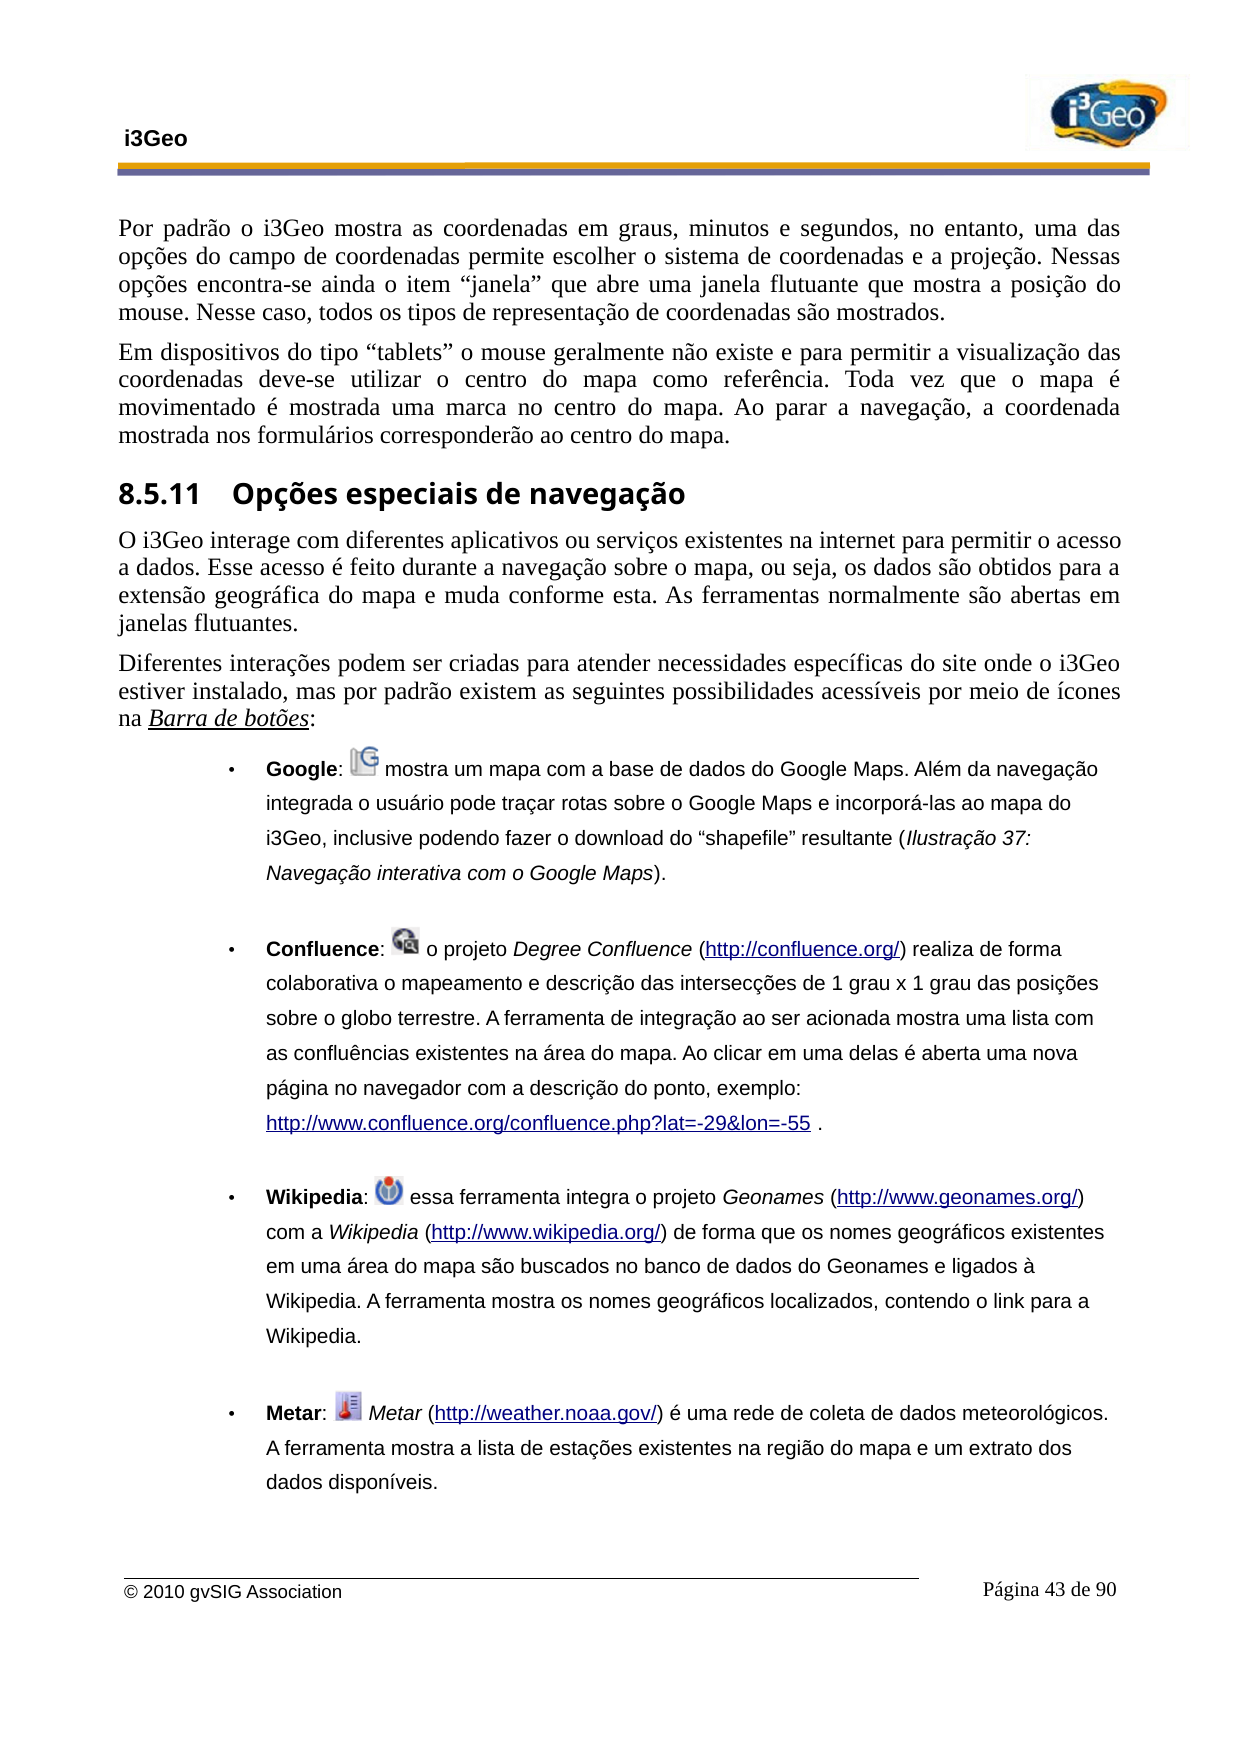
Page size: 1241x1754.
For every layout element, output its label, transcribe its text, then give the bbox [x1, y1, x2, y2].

picture [374, 1176, 404, 1205]
picture [349, 744, 379, 776]
subtitle Opções especiais de navegação [118, 474, 1122, 513]
list Wikipedia: essa ferramenta integra o projeto Geonames (http://www.geonames.org/) com a Wikipedia (http://www.wikipedia.org/) de forma que os nomes geográficos existentes em uma área do mapa são buscados no banco de dados do Geonames e ligados à Wikipedia. A ferramenta mostra os nomes geográficos localizados, contendo o link para a Wikipedia. [228, 1176, 1122, 1348]
list Confluence: o projeto Degree Confluence (http://confluence.org/) realiza de forma colaborativa o mapeamento e descrição das intersecções de 1 grau x 1 grau das posições sobre o globo terrestre. A ferramenta de integração ao ser acionada mostra uma lista com as confluências existentes na área do mapa. Ao clicar em uma delas é aberta uma nova página no navegador com a descrição do ponto, exemplo: http://www.confluence.org/confluence.php?lat=-29&lon=-55 . [228, 926, 1122, 1134]
text Por padrão o i3Geo mostra as coordenadas em graus, minutos e segundos, no entanto, uma das opções do campo de coordenadas permite escolher o sistema de coordenadas e a projeção. Nessas opções encontra-se ainda o item “janela” que abre uma janela flutuante que mostra a posição do mouse. Nesse caso, todos os tipos de representação de coordenadas são mostrados. [118, 214, 1122, 325]
list Google: mostra um mapa com a base de dados do Google Maps. Além da navegação integrada o usuário pode traçar rotas sobre o Google Maps e incorporá-las ao mapa do i3Geo, inclusive podendo fazer o download do “shapefile” resultante (Ilustração 37: Navegação interativa com o Google Maps). [228, 745, 1122, 885]
text Diferentes interações podem ser criadas para atender necessidades específicas do site onde o i3Geo estiver instalado, mas por padrão existem as seguintes possibilidades acessíveis por meio de ícones na Barra de botões: [118, 649, 1122, 732]
list Metar: Metar (http://weather.noaa.gov/) é uma rede de coleta de dados meteorológicos. A ferramenta mostra a lista de estações existentes na região do mapa e um extrato dos dados disponíveis. [228, 1389, 1122, 1494]
text Em dispositivos do tipo “tablets” o mouse geralmente não existe e para permitir a visualização das coordenadas deve-se utilizar o centro do mapa como referência. Toda vez que o mapa é movimentado é mostrada uma marca no centro do mapa. Ao parar a navegação, a coordenada mostrada nos formulários corresponderão ao centro do mapa. [118, 338, 1122, 449]
picture [390, 926, 421, 956]
picture [333, 1389, 363, 1421]
text O i3Geo interage com diferentes aplicativos ou serviços existentes na internet para permitir o acesso a dados. Esse acesso é feito durante a navegação sobre o mapa, ou seja, os dados são obtidos para a extensão geográfica do mapa e muda conforme esta. As ferramentas normalmente são abertas em janelas flutuantes. [118, 526, 1122, 637]
picture [1025, 74, 1191, 151]
